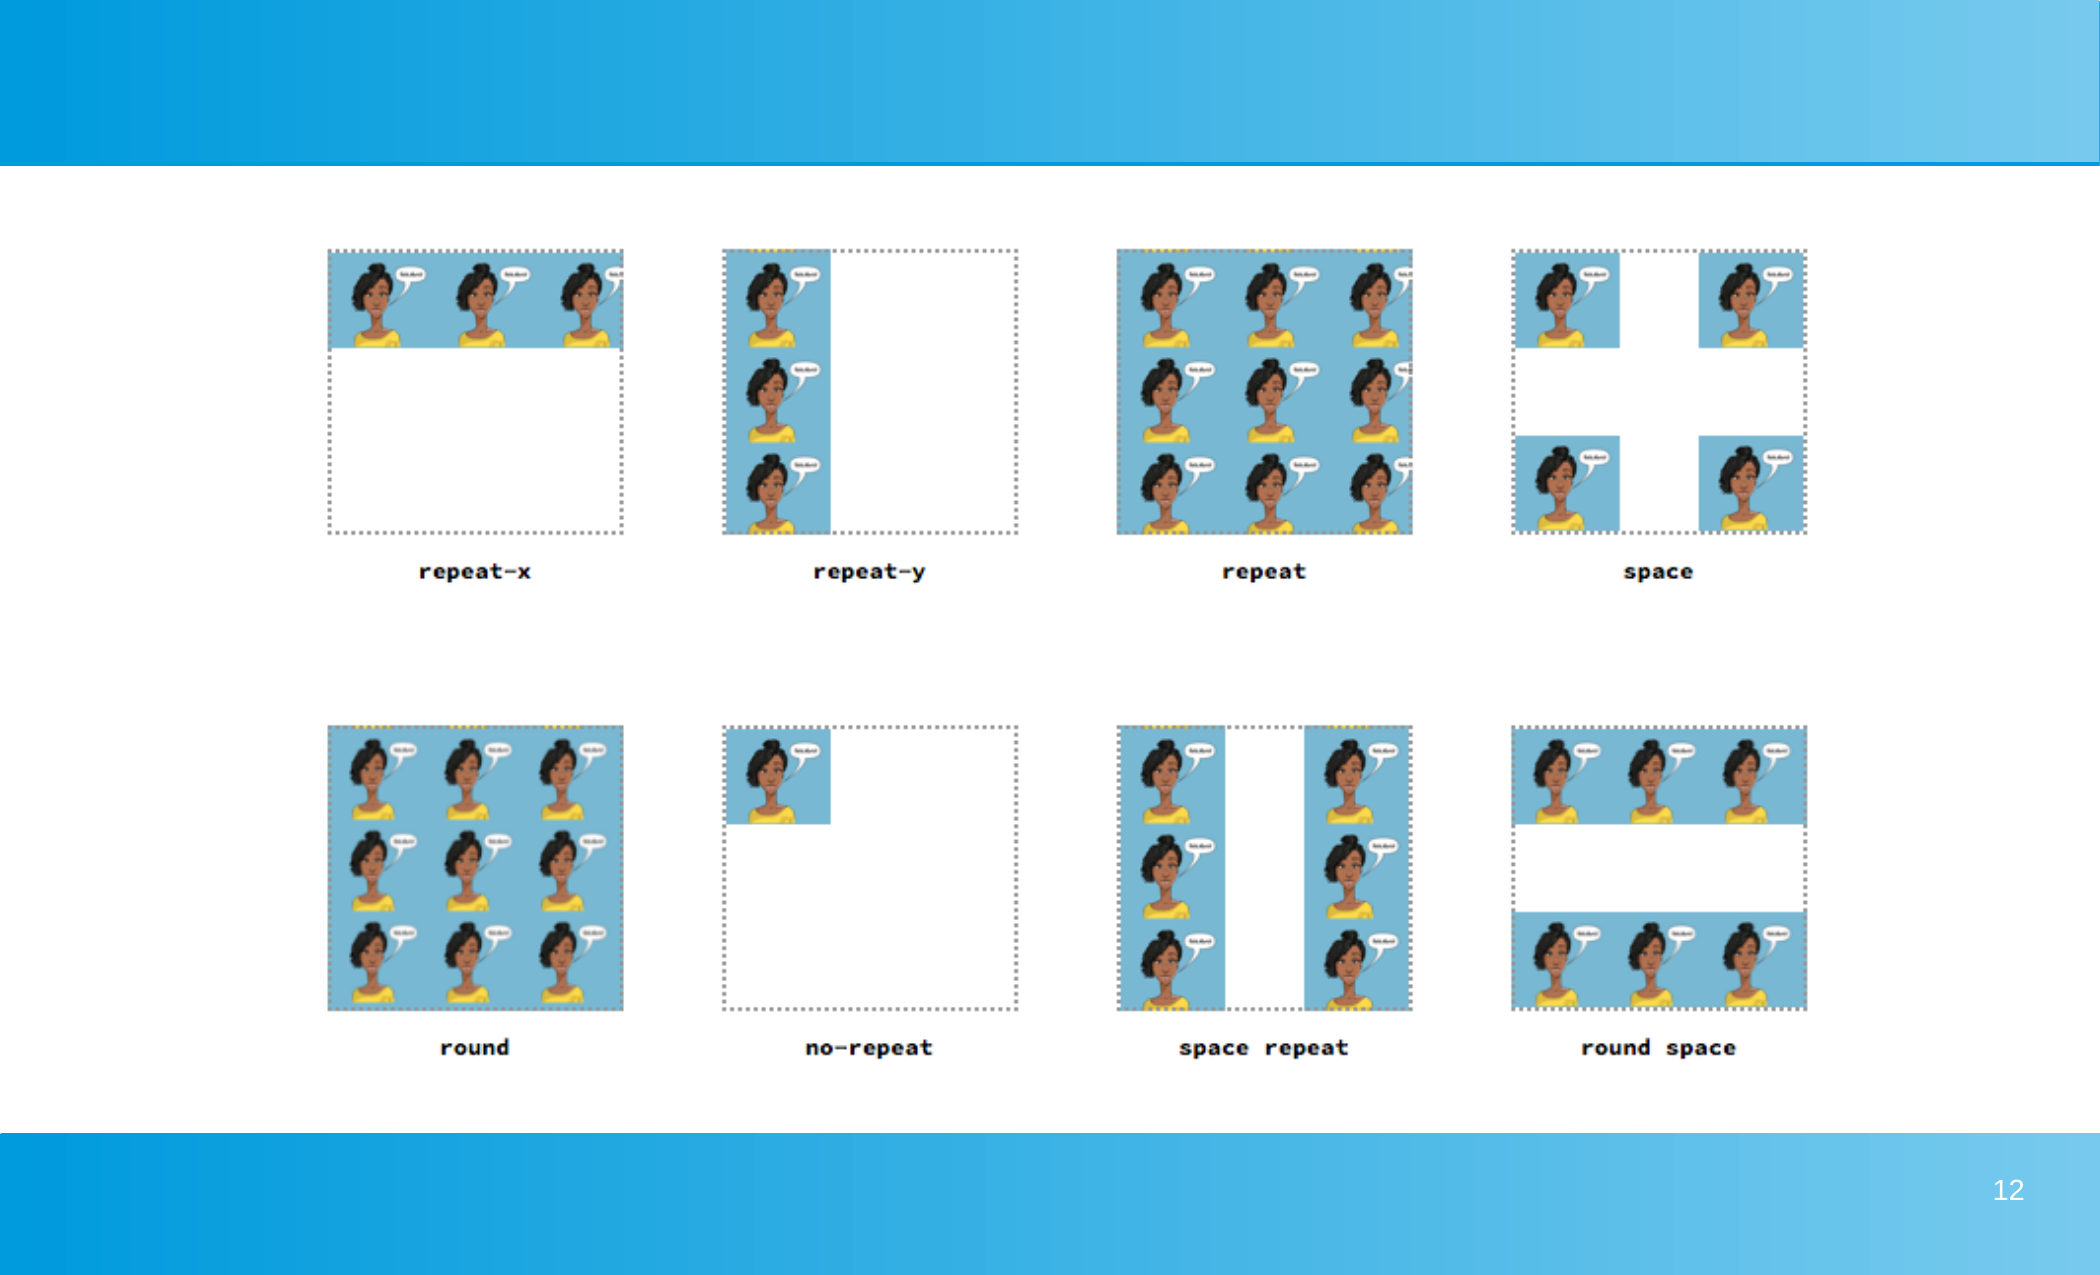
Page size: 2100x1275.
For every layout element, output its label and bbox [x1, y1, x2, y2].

picture [265, 177, 1861, 1122]
